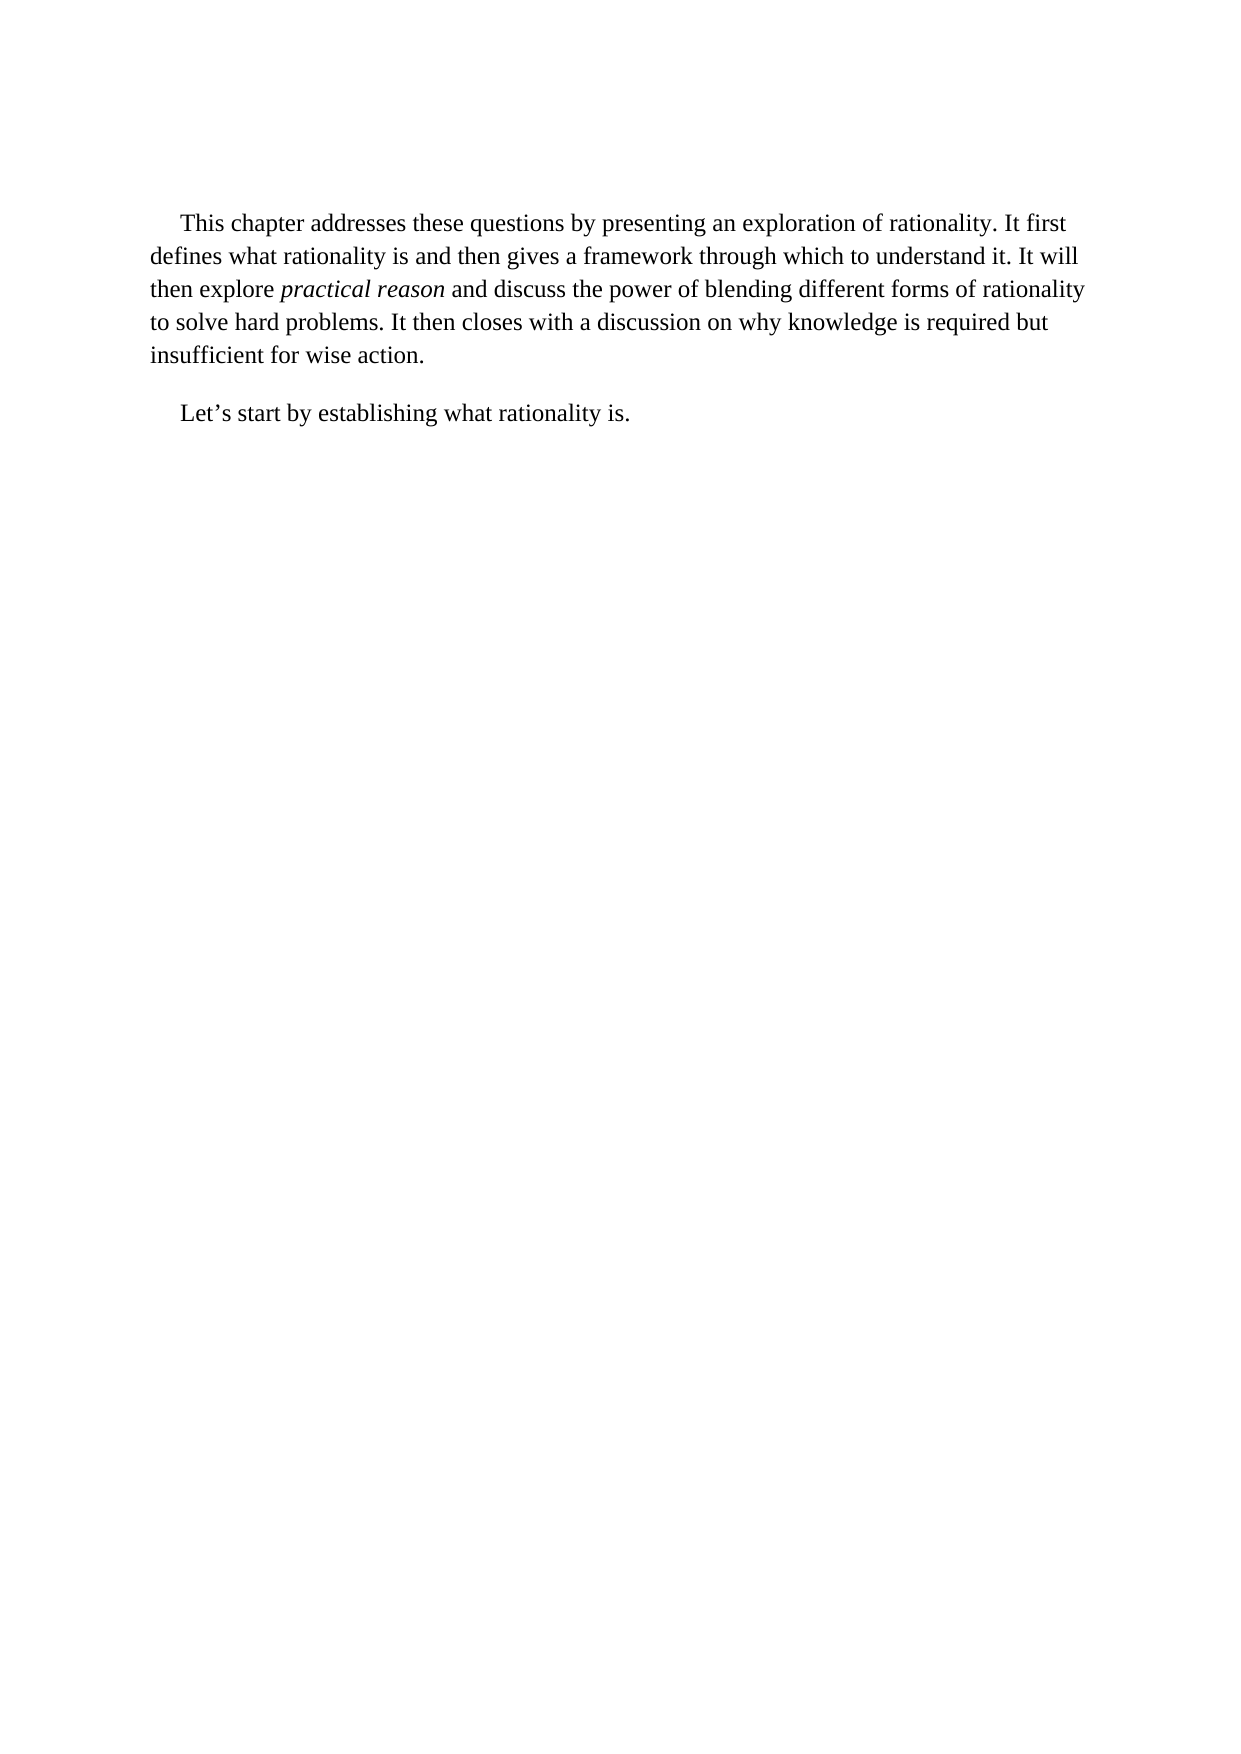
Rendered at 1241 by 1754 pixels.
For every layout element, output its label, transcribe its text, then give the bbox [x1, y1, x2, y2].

text Let’s start by establishing what rationality is. [150, 398, 1090, 427]
text This chapter addresses these questions by presenting an exploration of rationality. It first defines what rationality is and then gives a framework through which to understand it. It will then explore practical reason and discuss the power of blending different forms of rationality to solve hard problems. It then closes with a discussion on why knowledge is required but insufficient for wise action. [150, 208, 1090, 369]
